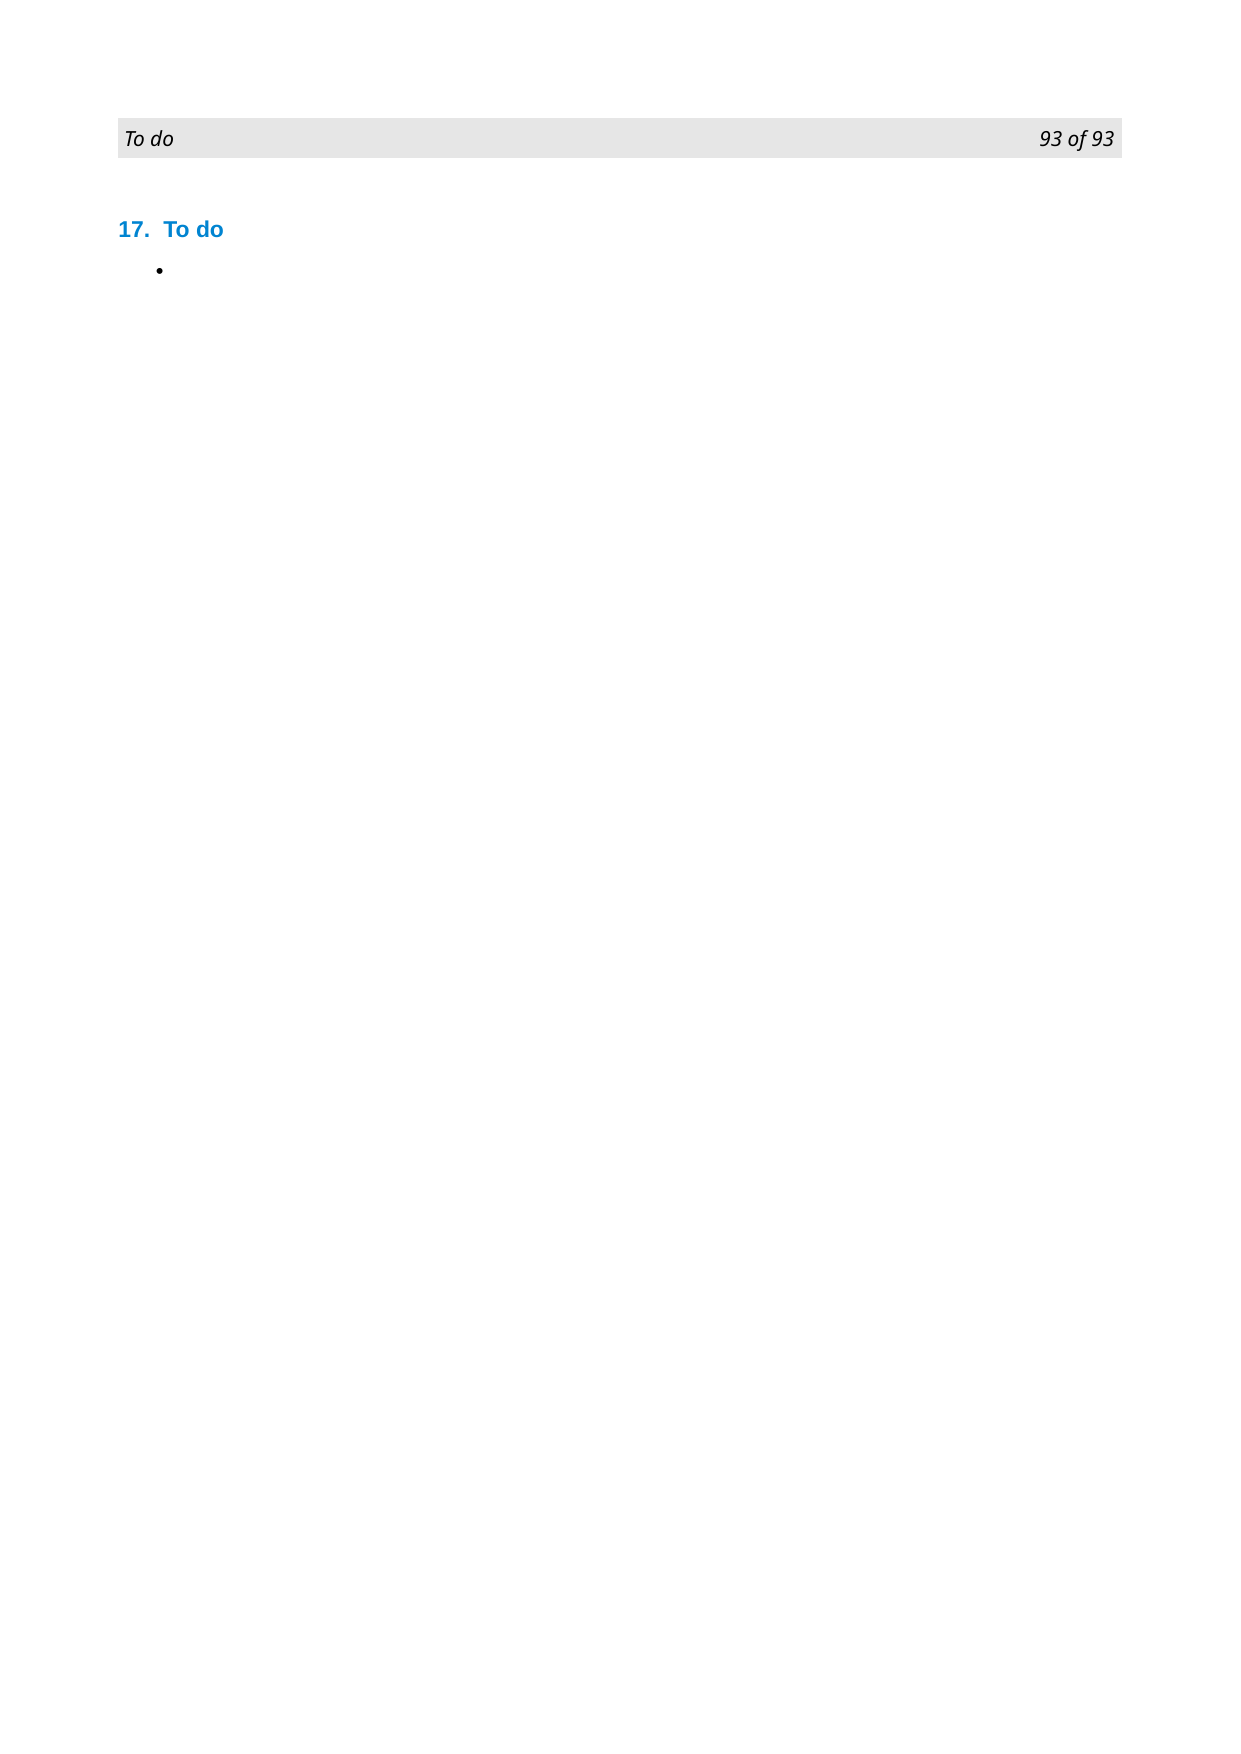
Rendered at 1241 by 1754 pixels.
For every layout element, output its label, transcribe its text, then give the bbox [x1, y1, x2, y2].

subtitle To do [118, 216, 1122, 242]
